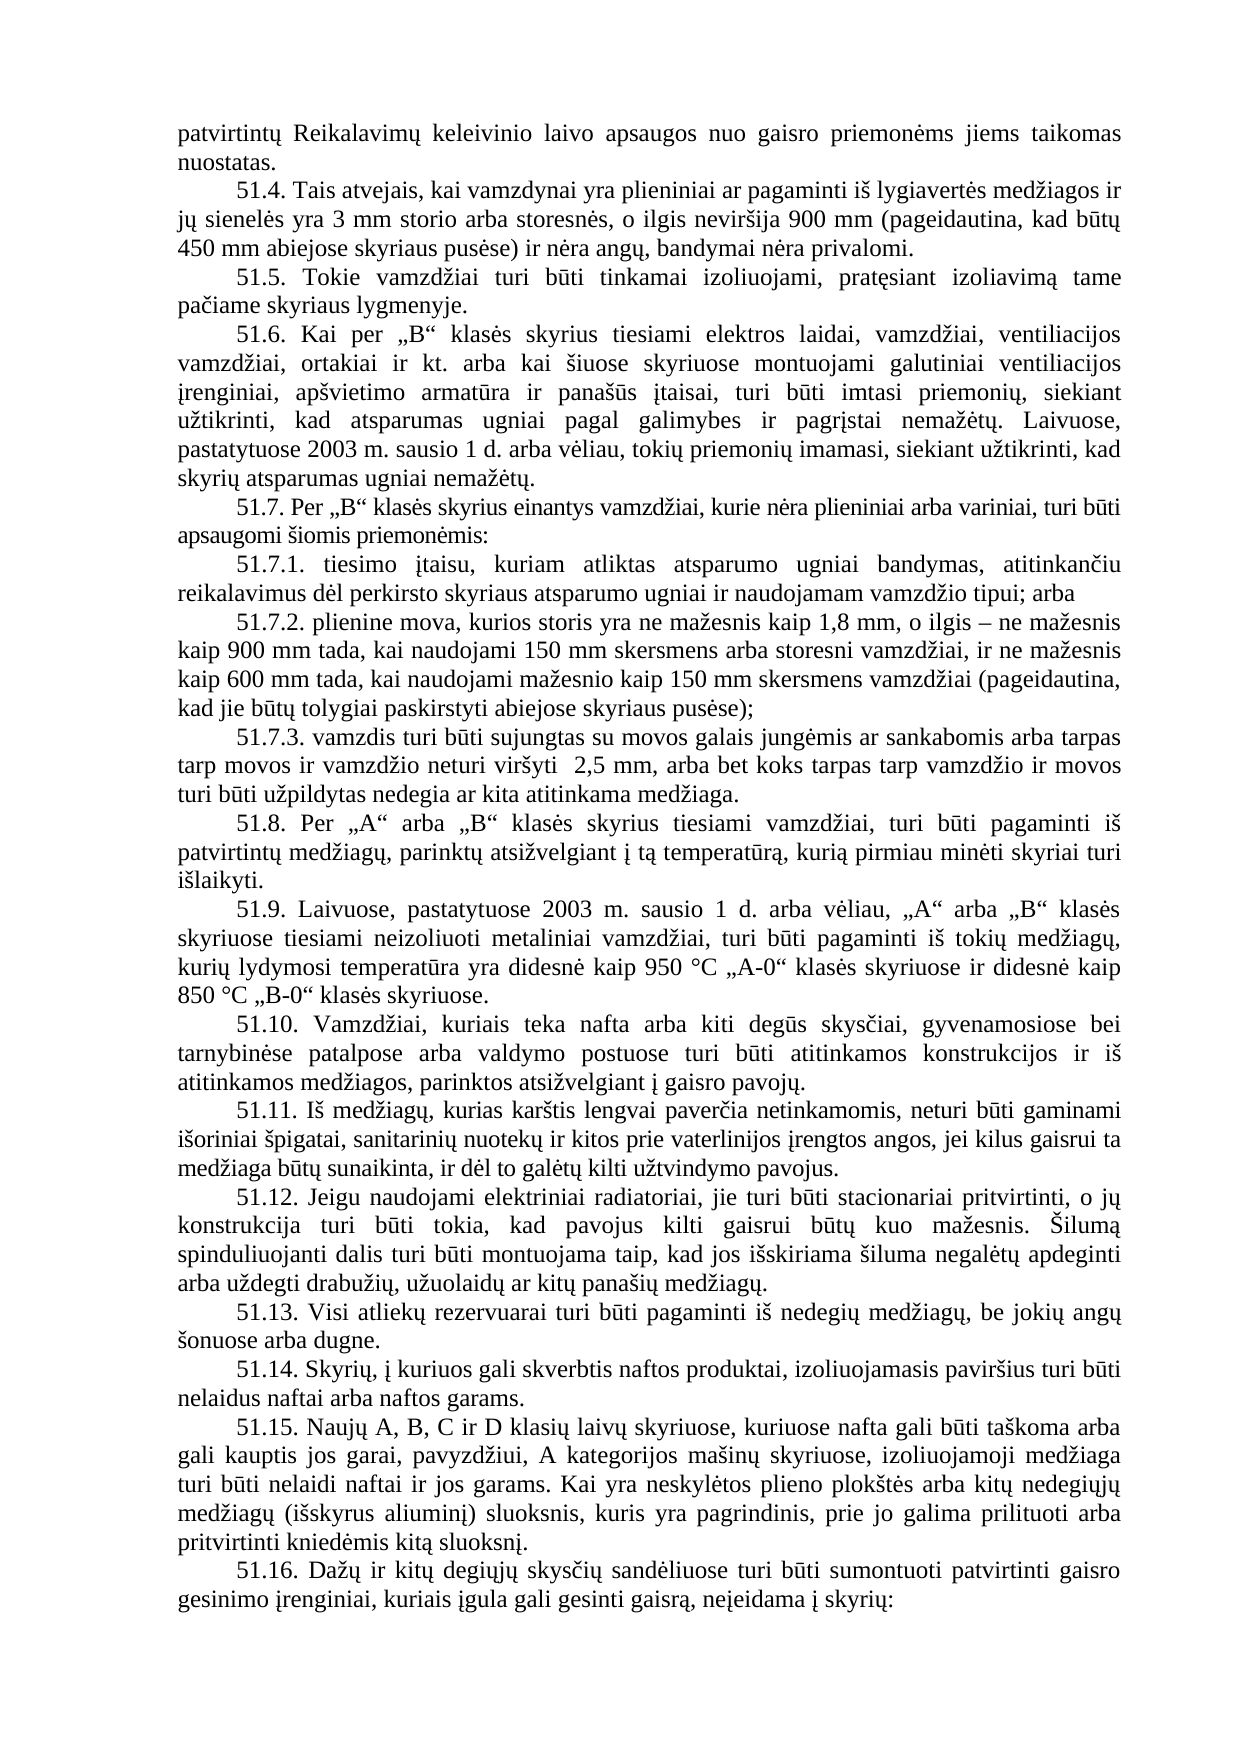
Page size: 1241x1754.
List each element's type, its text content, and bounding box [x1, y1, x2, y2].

text 51.16. Dažų ir kitų degiųjų skysčių sandėliuose turi būti sumontuoti patvirtinti gaisro gesinimo įrenginiai, kuriais įgula gali gesinti gaisrą, neįeidama į skyrių: [177, 1556, 1122, 1613]
text 51.13. Visi atliekų rezervuarai turi būti pagaminti iš nedegių medžiagų, be jokių angų šonuose arba dugne. [177, 1297, 1122, 1354]
text patvirtintų Reikalavimų keleivinio laivo apsaugos nuo gaisro priemonėms jiems taikomas nuostatas. [177, 118, 1122, 176]
text 51.7.3. vamzdis turi būti sujungtas su movos galais jungėmis ar sankabomis arba tarpas tarp movos ir vamzdžio neturi viršyti 2,5 mm, arba bet koks tarpas tarp vamzdžio ir movos turi būti užpildytas nedegia ar kita atitinkama medžiaga. [177, 722, 1122, 808]
text 51.8. Per „A“ arba „B“ klasės skyrius tiesiami vamzdžiai, turi būti pagaminti iš patvirtintų medžiagų, parinktų atsižvelgiant į tą temperatūrą, kurią pirmiau minėti skyriai turi išlaikyti. [177, 808, 1122, 894]
text 51.15. Naujų A, B, C ir D klasių laivų skyriuose, kuriuose nafta gali būti taškoma arba gali kauptis jos garai, pavyzdžiui, A kategorijos mašinų skyriuose, izoliuojamoji medžiaga turi būti nelaidi naftai ir jos garams. Kai yra neskylėtos plieno plokštės arba kitų nedegiųjų medžiagų (išskyrus aliuminį) sluoksnis, kuris yra pagrindinis, prie jo galima prilituoti arba pritvirtinti kniedėmis kitą sluoksnį. [177, 1412, 1122, 1556]
text 51.9. Laivuose, pastatytuose 2003 m. sausio 1 d. arba vėliau, „A“ arba „B“ klasės skyriuose tiesiami neizoliuoti metaliniai vamzdžiai, turi būti pagaminti iš tokių medžiagų, kurių lydymosi temperatūra yra didesnė kaip 950 °C „A-0“ klasės skyriuose ir didesnė kaip 850 °C „B-0“ klasės skyriuose. [177, 894, 1122, 1009]
text 51.7.1. tiesimo įtaisu, kuriam atliktas atsparumo ugniai bandymas, atitinkančiu reikalavimus dėl perkirsto skyriaus atsparumo ugniai ir naudojamam vamzdžio tipui; arba [177, 549, 1122, 607]
text 51.5. Tokie vamzdžiai turi būti tinkamai izoliuojami, pratęsiant izoliavimą tame pačiame skyriaus lygmenyje. [177, 262, 1122, 319]
text 51.4. Tais atvejais, kai vamzdynai yra plieniniai ar pagaminti iš lygiavertės medžiagos ir jų sienelės yra 3 mm storio arba storesnės, o ilgis neviršija 900 mm (pageidautina, kad būtų 450 mm abiejose skyriaus pusėse) ir nėra angų, bandymai nėra privalomi. [177, 176, 1122, 262]
text 51.14. Skyrių, į kuriuos gali skverbtis naftos produktai, izoliuojamasis paviršius turi būti nelaidus naftai arba naftos garams. [177, 1354, 1122, 1412]
text 51.6. Kai per „B“ klasės skyrius tiesiami elektros laidai, vamzdžiai, ventiliacijos vamzdžiai, ortakiai ir kt. arba kai šiuose skyriuose montuojami galutiniai ventiliacijos įrenginiai, apšvietimo armatūra ir panašūs įtaisai, turi būti imtasi priemonių, siekiant užtikrinti, kad atsparumas ugniai pagal galimybes ir pagrįstai nemažėtų. Laivuose, pastatytuose 2003 m. sausio 1 d. arba vėliau, tokių priemonių imamasi, siekiant užtikrinti, kad skyrių atsparumas ugniai nemažėtų. [177, 319, 1122, 492]
text 51.7. Per „B“ klasės skyrius einantys vamzdžiai, kurie nėra plieniniai arba variniai, turi būti apsaugomi šiomis priemonėmis: [177, 492, 1122, 549]
text 51.12. Jeigu naudojami elektriniai radiatoriai, jie turi būti stacionariai pritvirtinti, o jų konstrukcija turi būti tokia, kad pavojus kilti gaisrui būtų kuo mažesnis. Šilumą spinduliuojanti dalis turi būti montuojama taip, kad jos išskiriama šiluma negalėtų apdeginti arba uždegti drabužių, užuolaidų ar kitų panašių medžiagų. [177, 1182, 1122, 1297]
text 51.7.2. plienine mova, kurios storis yra ne mažesnis kaip 1,8 mm, o ilgis – ne mažesnis kaip 900 mm tada, kai naudojami 150 mm skersmens arba storesni vamzdžiai, ir ne mažesnis kaip 600 mm tada, kai naudojami mažesnio kaip 150 mm skersmens vamzdžiai (pageidautina, kad jie būtų tolygiai paskirstyti abiejose skyriaus pusėse); [177, 607, 1122, 722]
text 51.10. Vamzdžiai, kuriais teka nafta arba kiti degūs skysčiai, gyvenamosiose bei tarnybinėse patalpose arba valdymo postuose turi būti atitinkamos konstrukcijos ir iš atitinkamos medžiagos, parinktos atsižvelgiant į gaisro pavojų. [177, 1009, 1122, 1096]
text 51.11. Iš medžiagų, kurias karštis lengvai paverčia netinkamomis, neturi būti gaminami išoriniai špigatai, sanitarinių nuotekų ir kitos prie vaterlinijos įrengtos angos, jei kilus gaisrui ta medžiaga būtų sunaikinta, ir dėl to galėtų kilti užtvindymo pavojus. [177, 1096, 1122, 1182]
